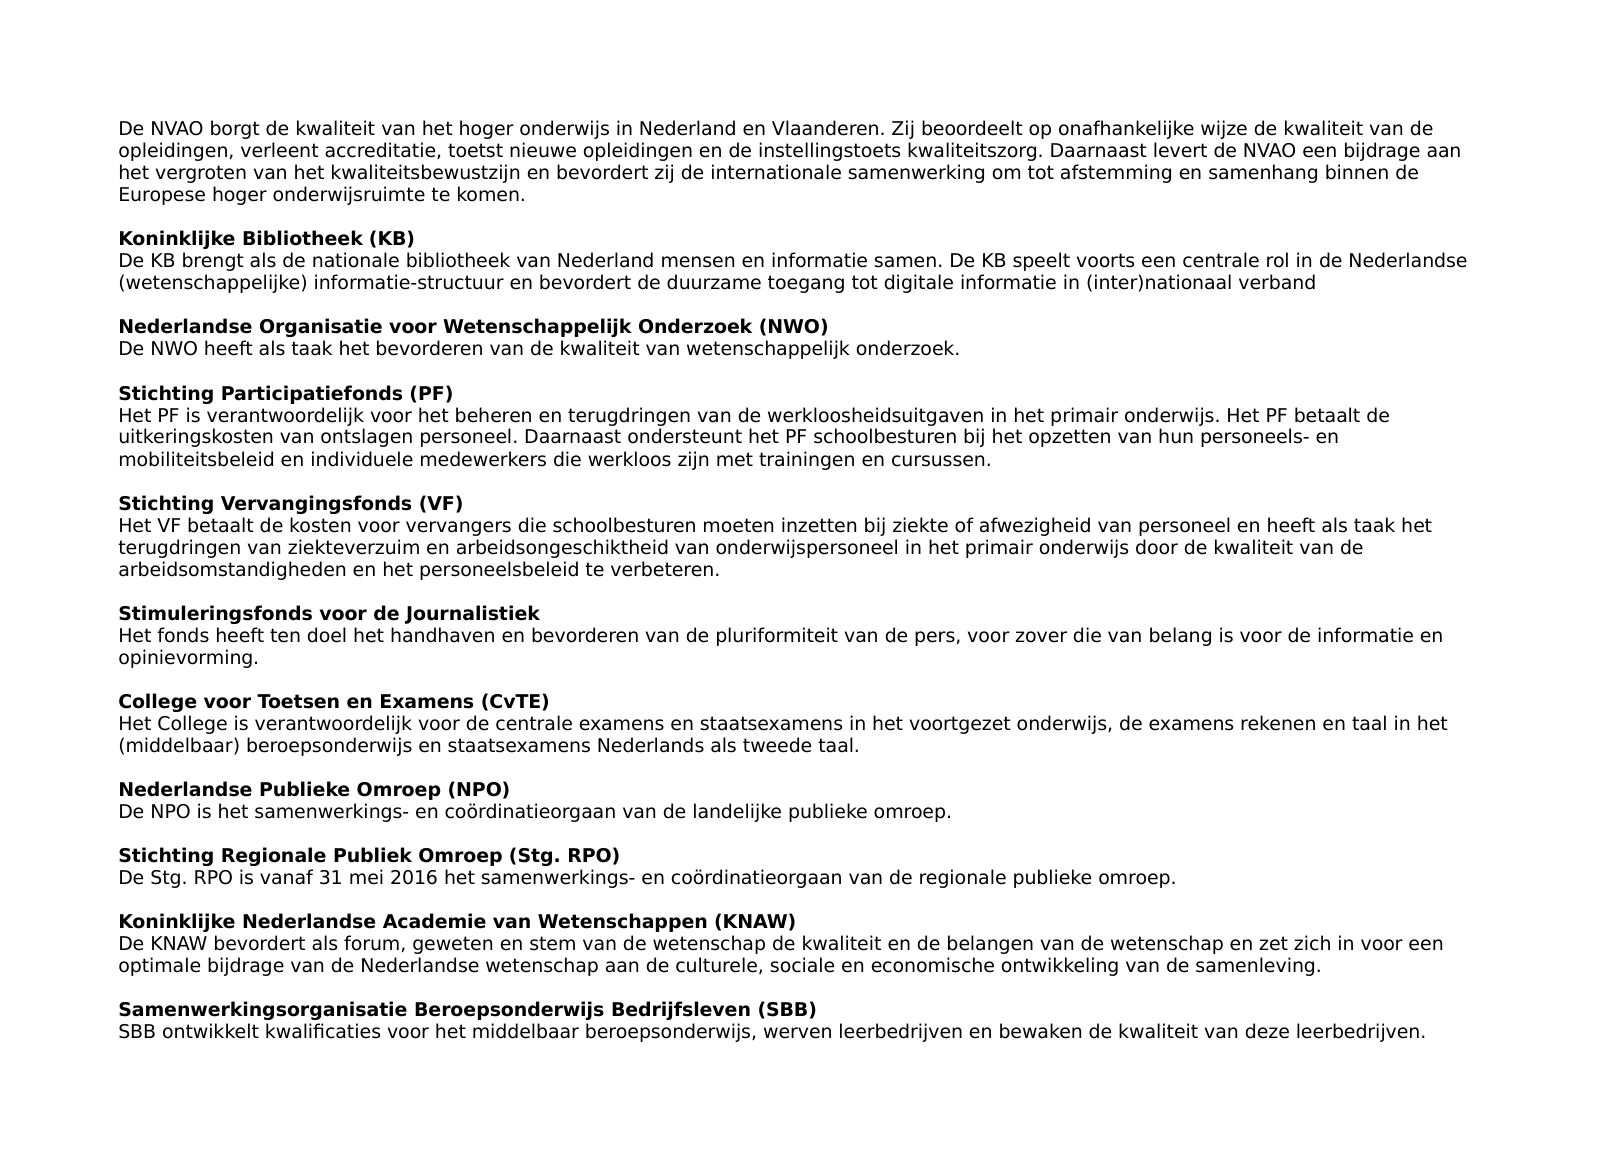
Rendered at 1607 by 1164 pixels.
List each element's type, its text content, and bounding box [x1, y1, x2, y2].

text De Stg. RPO is vanaf 31 mei 2016 het samenwerkings- en coördinatieorgaan van de regionale publieke omroep. [118, 867, 1488, 889]
text Het VF betaalt de kosten voor vervangers die schoolbesturen moeten inzetten bij ziekte of afwezigheid van personeel en heeft als taak het terugdringen van ziekteverzuim en arbeidsongeschiktheid van onderwijspersoneel in het primair onderwijs door de kwaliteit van de arbeidsomstandigheden en het personeelsbeleid te verbeteren. [118, 514, 1488, 581]
text De KB brengt als de nationale bibliotheek van Nederland mensen en informatie samen. De KB speelt voorts een centrale rol in de Nederlandse (wetenschappelijke) informatie-structuur en bevordert de duurzame toegang tot digitale informatie in (inter)nationaal verband [118, 250, 1488, 294]
text Het PF is verantwoordelijk voor het beheren en terugdringen van de werkloosheidsuitgaven in het primair onderwijs. Het PF betaalt de uitkeringskosten van ontslagen personeel. Daarnaast ondersteunt het PF schoolbesturen bij het opzetten van hun personeels- en mobiliteitsbeleid en individuele medewerkers die werkloos zijn met trainingen en cursussen. [118, 404, 1488, 470]
text Koninklijke Bibliotheek (KB) [118, 228, 1488, 250]
text Samenwerkingsorganisatie Beroepsonderwijs Bedrijfsleven (SBB) [118, 999, 1488, 1021]
text Stichting Regionale Publiek Omroep (Stg. RPO) [118, 845, 1488, 867]
text Stichting Vervangingsfonds (VF) [118, 493, 1488, 514]
text College voor Toetsen en Examens (CvTE) [118, 691, 1488, 713]
text De KNAW bevordert als forum, geweten en stem van de wetenschap de kwaliteit en de belangen van de wetenschap en zet zich in voor een optimale bijdrage van de Nederlandse wetenschap aan de culturele, sociale en economische ontwikkeling van de samenleving. [118, 933, 1488, 977]
text De NPO is het samenwerkings- en coördinatieorgaan van de landelijke publieke omroep. [118, 801, 1488, 823]
text De NWO heeft als taak het bevorderen van de kwaliteit van wetenschappelijk onderzoek. [118, 338, 1488, 360]
text Stimuleringsfonds voor de Journalistiek [118, 603, 1488, 625]
text De NVAO borgt de kwaliteit van het hoger onderwijs in Nederland en Vlaanderen. Zij beoordeelt op onafhankelijke wijze de kwaliteit van de opleidingen, verleent accreditatie, toetst nieuwe opleidingen en de instellingstoets kwaliteitszorg. Daarnaast levert de NVAO een bijdrage aan het vergroten van het kwaliteitsbewustzijn en bevordert zij de internationale samenwerking om tot afstemming en samenhang binnen de Europese hoger onderwijsruimte te komen. [118, 118, 1488, 206]
text SBB ontwikkelt kwalificaties voor het middelbaar beroepsonderwijs, werven leerbedrijven en bewaken de kwaliteit van deze leerbedrijven. [118, 1021, 1488, 1043]
text Nederlandse Publieke Omroep (NPO) [118, 779, 1488, 801]
text Koninklijke Nederlandse Academie van Wetenschappen (KNAW) [118, 911, 1488, 933]
text Het fonds heeft ten doel het handhaven en bevorderen van de pluriformiteit van de pers, voor zover die van belang is voor de informatie en opinievorming. [118, 625, 1488, 669]
text Het College is verantwoordelijk voor de centrale examens en staatsexamens in het voortgezet onderwijs, de examens rekenen en taal in het (middelbaar) beroepsonderwijs en staatsexamens Nederlands als tweede taal. [118, 713, 1488, 757]
text Stichting Participatiefonds (PF) [118, 382, 1488, 404]
text Nederlandse Organisatie voor Wetenschappelijk Onderzoek (NWO) [118, 316, 1488, 338]
